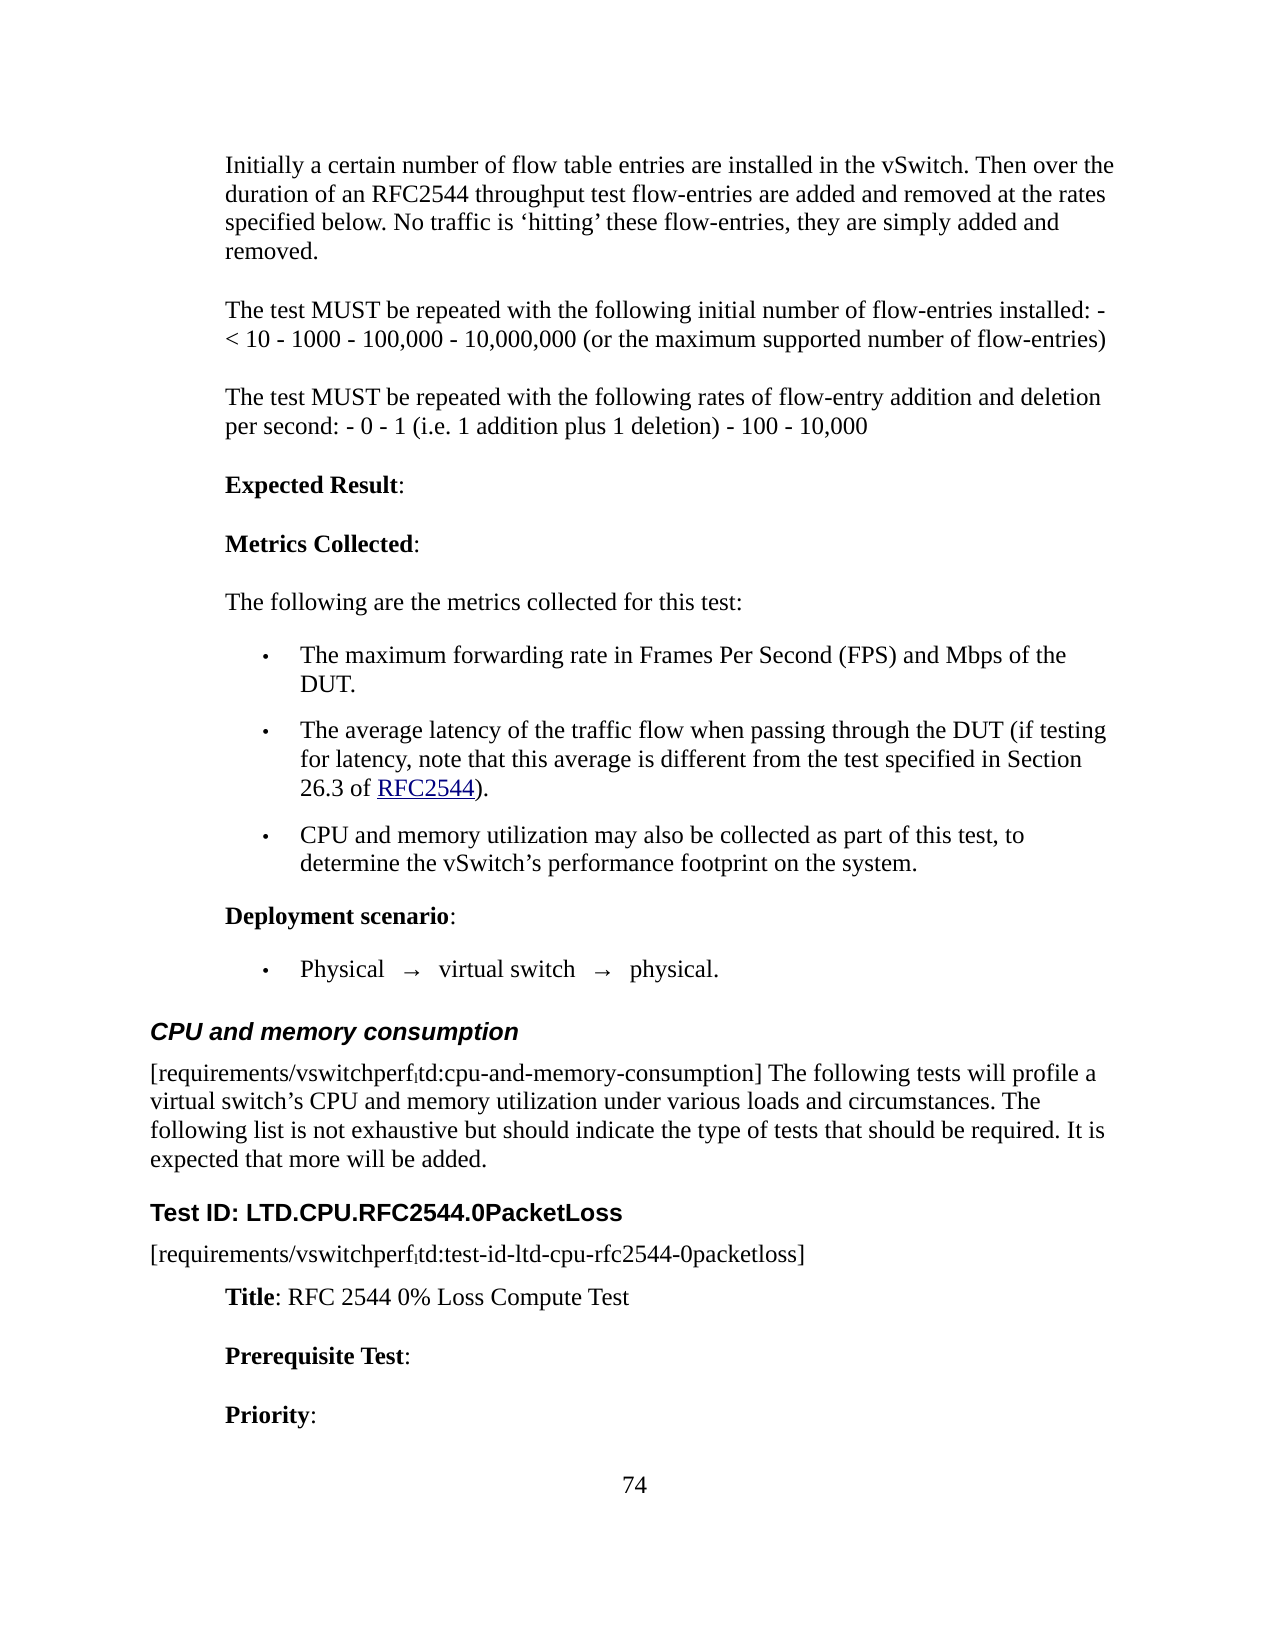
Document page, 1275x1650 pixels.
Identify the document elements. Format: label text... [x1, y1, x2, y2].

text Prerequisite Test: [225, 1341, 1125, 1370]
subtitle Test ID: LTD.CPU.RFC2544.0PacketLoss [150, 1198, 1125, 1226]
text Metrics Collected: [225, 529, 1125, 557]
list CPU and memory utilization may also be collected as part of this test, to determine the vSwitch’s performance footprint on the system. [262, 820, 1125, 877]
text Initially a certain number of flow table entries are installed in the vSwitch. Then over the duration of an RFC2544 throughput test flow-entries are added and removed at the rates specified below. No traffic is ‘hitting’ these flow-entries, they are simply added and removed. [225, 150, 1125, 265]
text Deployment scenario: [225, 901, 1125, 930]
text The following are the metrics collected for this test: [225, 587, 1125, 616]
text Priority: [225, 1400, 1125, 1429]
text Title: RFC 2544 0% Loss Compute Test [225, 1282, 1125, 1311]
text Expected Result: [225, 470, 1125, 499]
text [requirements/vswitchperfltd:test-id-ltd-cpu-rfc2544-0packetloss] [150, 1239, 1125, 1267]
list Physical → virtual switch → physical. [262, 954, 1125, 983]
list The maximum forwarding rate in Frames Per Second (FPS) and Mbps of the DUT. [262, 640, 1125, 698]
text The test MUST be repeated with the following rates of flow-entry addition and deletion per second: - 0 - 1 (i.e. 1 addition plus 1 deletion) - 100 - 10,000 [225, 382, 1125, 440]
text [requirements/vswitchperfltd:cpu-and-memory-consumption] The following tests will profile a virtual switch’s CPU and memory utilization under various loads and circumstances. The following list is not exhaustive but should indicate the type of tests that should be required. It is expected that more will be added. [150, 1058, 1125, 1173]
text The test MUST be repeated with the following initial number of flow-entries installed: - < 10 - 1000 - 100,000 - 10,000,000 (or the maximum supported number of flow-entries) [225, 295, 1125, 352]
list The average latency of the traffic flow when passing through the DUT (if testing for latency, note that this average is different from the test specified in Section 26.3 of RFC2544). [262, 716, 1125, 802]
subtitle CPU and memory consumption [150, 1017, 1125, 1045]
